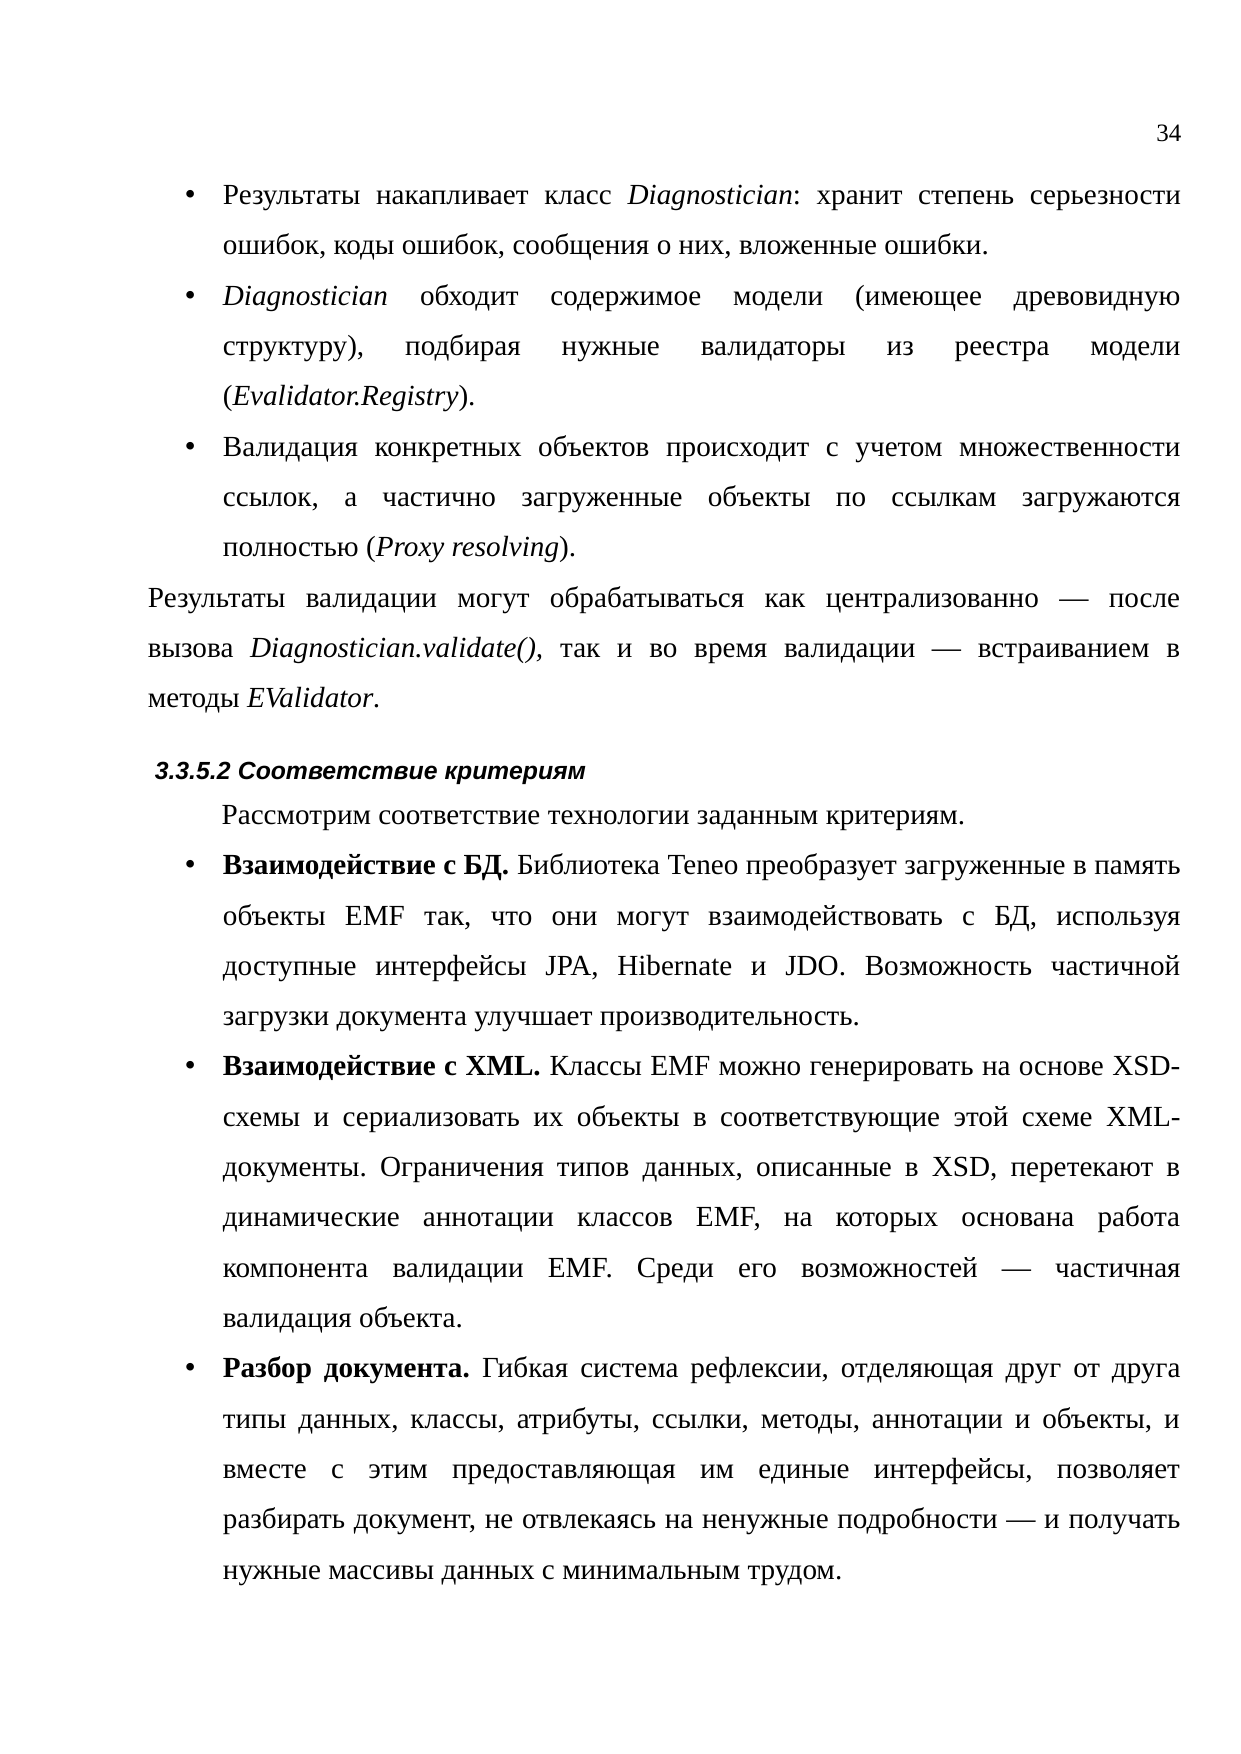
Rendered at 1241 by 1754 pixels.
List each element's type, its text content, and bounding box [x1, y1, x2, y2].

subtitle Соответствие критериям [148, 756, 1181, 784]
list Валидация конкретных объектов происходит с учетом множественности ссылок, а частично загруженные объекты по ссылкам загружаются полностью (Proxy resolving). [185, 429, 1181, 563]
list Взаимодействие с БД. Библиотека Teneo преобразует загруженные в память объекты EMF так, что они могут взаимодействовать с БД, используя доступные интерфейсы JPA, Hibernate и JDO. Возможность частичной загрузки документа улучшает производительность. [185, 847, 1181, 1032]
list Результаты накапливает класс Diagnostician: хранит степень серьезности ошибок, коды ошибок, сообщения о них, вложенные ошибки. [185, 177, 1181, 261]
list Разбор документа. Гибкая система рефлексии, отделяющая друг от друга типы данных, классы, атрибуты, ссылки, методы, аннотации и объекты, и вместе с этим предоставляющая им единые интерфейсы, позволяет разбирать документ, не отвлекаясь на ненужные подробности — и получать нужные массивы данных с минимальным трудом. [185, 1351, 1181, 1585]
list Взаимодействие с XML. Классы EMF можно генерировать на основе XSD-схемы и сериализовать их объекты в соответствующие этой схеме XML-документы. Ограничения типов данных, описанные в XSD, перетекают в динамические аннотации классов EMF, на которых основана работа компонента валидации EMF. Среди его возможностей — частичная валидация объекта. [185, 1048, 1181, 1334]
list Результаты валидации могут обрабатываться как централизованно — после вызова Diagnostician.validate(), так и во время валидации — встраиванием в методы EValidator. [110, 580, 1181, 714]
list Diagnostician обходит содержимое модели (имеющее древовидную структуру), подбирая нужные валидаторы из реестра модели (Evalidator.Registry). [185, 278, 1181, 412]
text Рассмотрим соответствие технологии заданным критериям. [148, 797, 1181, 830]
